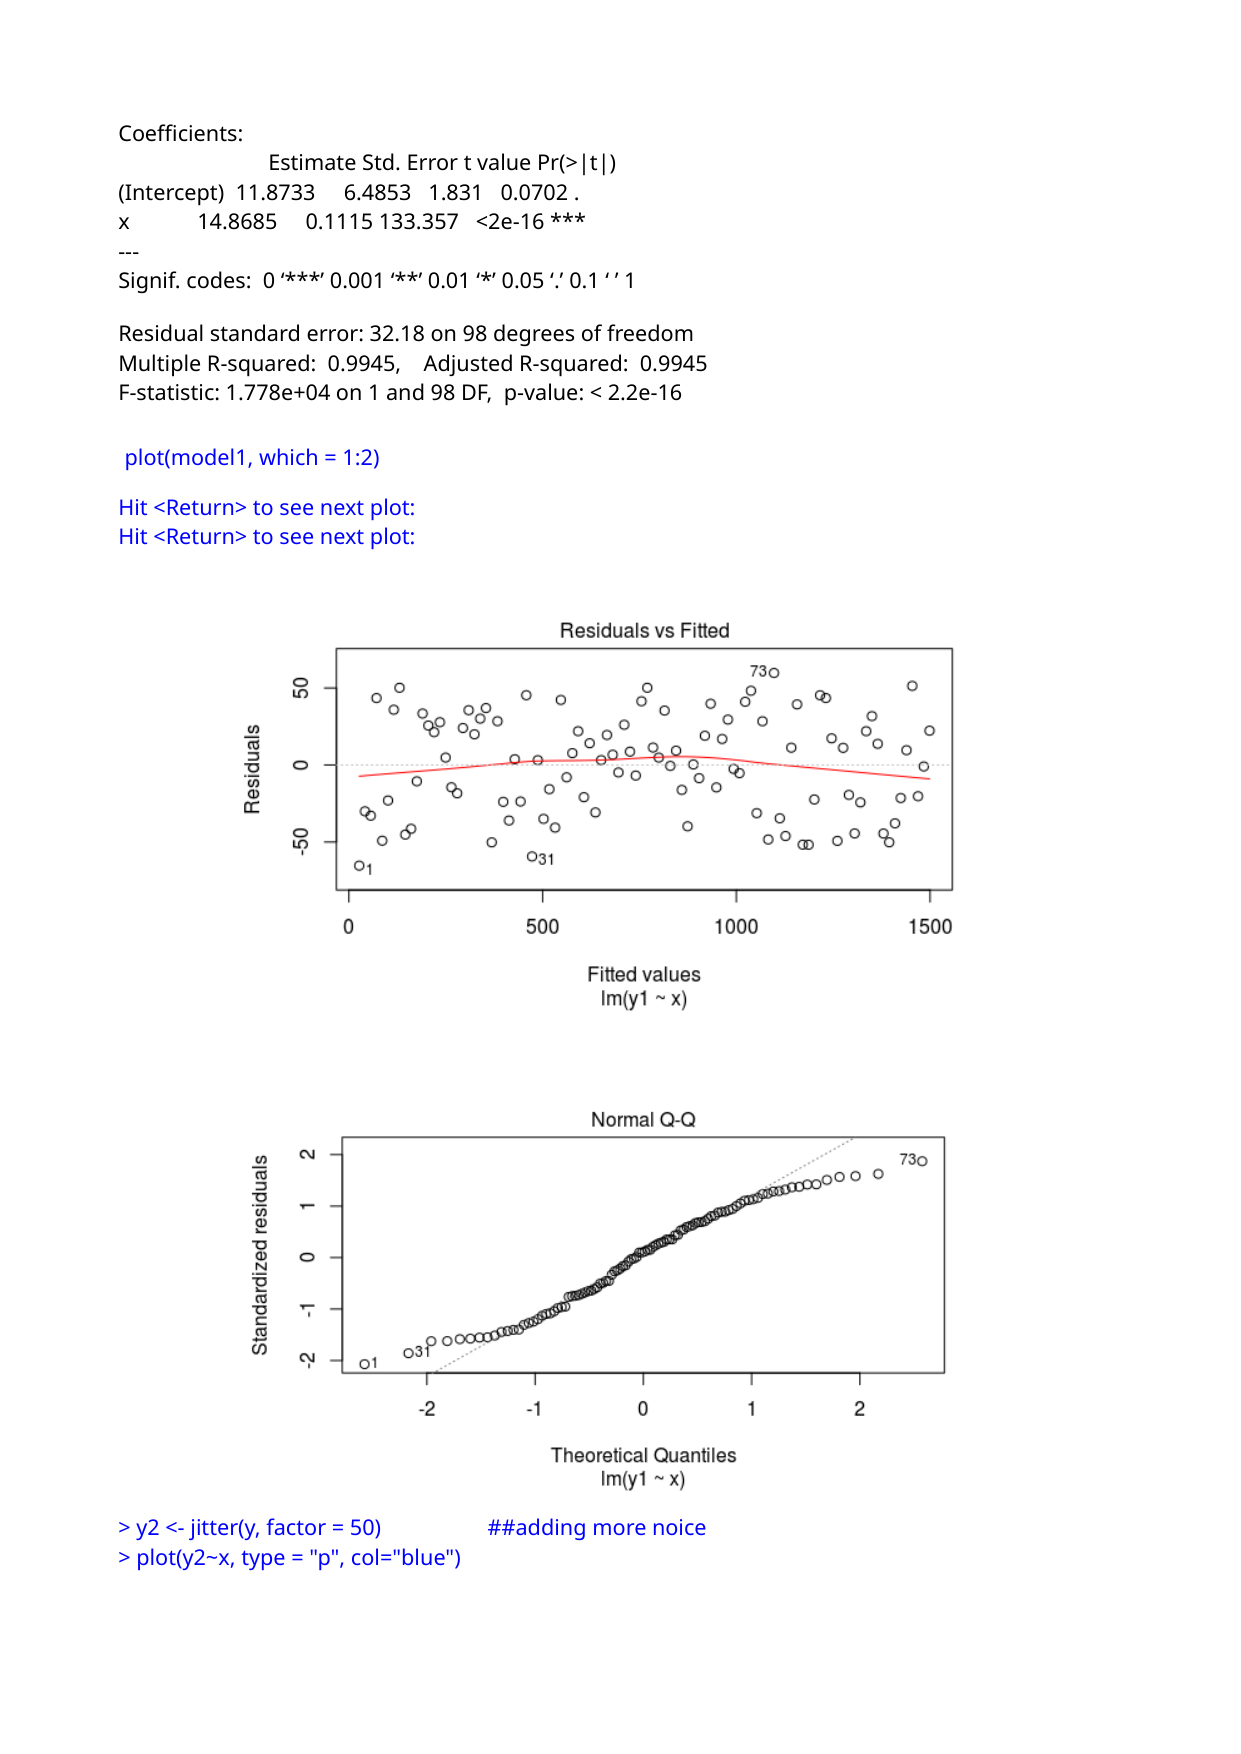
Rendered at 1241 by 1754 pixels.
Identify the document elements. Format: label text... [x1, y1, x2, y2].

text plot(model1, which = 1:2) [118, 407, 1122, 471]
text > plot(y2~x, type = "p", col="blue") [118, 1542, 1122, 1571]
text Residual standard error: 32.18 on 98 degrees of freedom [118, 319, 1122, 348]
text Coefficients: [118, 118, 1122, 148]
text Hit <Return> to see next plot: [118, 521, 1122, 551]
text --- [118, 236, 1122, 266]
picture [246, 1041, 994, 1493]
text x 14.8685 0.1115 133.357 <2e-16 *** [118, 207, 1122, 236]
picture [238, 550, 1003, 1013]
text > y2 <- jitter(y, factor = 50) ##adding more noice [118, 1512, 1122, 1542]
text Multiple R-squared: 0.9945, Adjusted R-squared: 0.9945 [118, 348, 1122, 378]
text Hit <Return> to see next plot: [118, 492, 1122, 521]
text (Intercept) 11.8733 6.4853 1.831 0.0702 . [118, 177, 1122, 207]
text F-statistic: 1.778e+04 on 1 and 98 DF, p-value: < 2.2e-16 [118, 378, 1122, 407]
text Signif. codes: 0 ‘***’ 0.001 ‘**’ 0.01 ‘*’ 0.05 ‘.’ 0.1 ‘ ’ 1 [118, 266, 1122, 295]
text Estimate Std. Error t value Pr(>|t|) [118, 148, 1122, 177]
